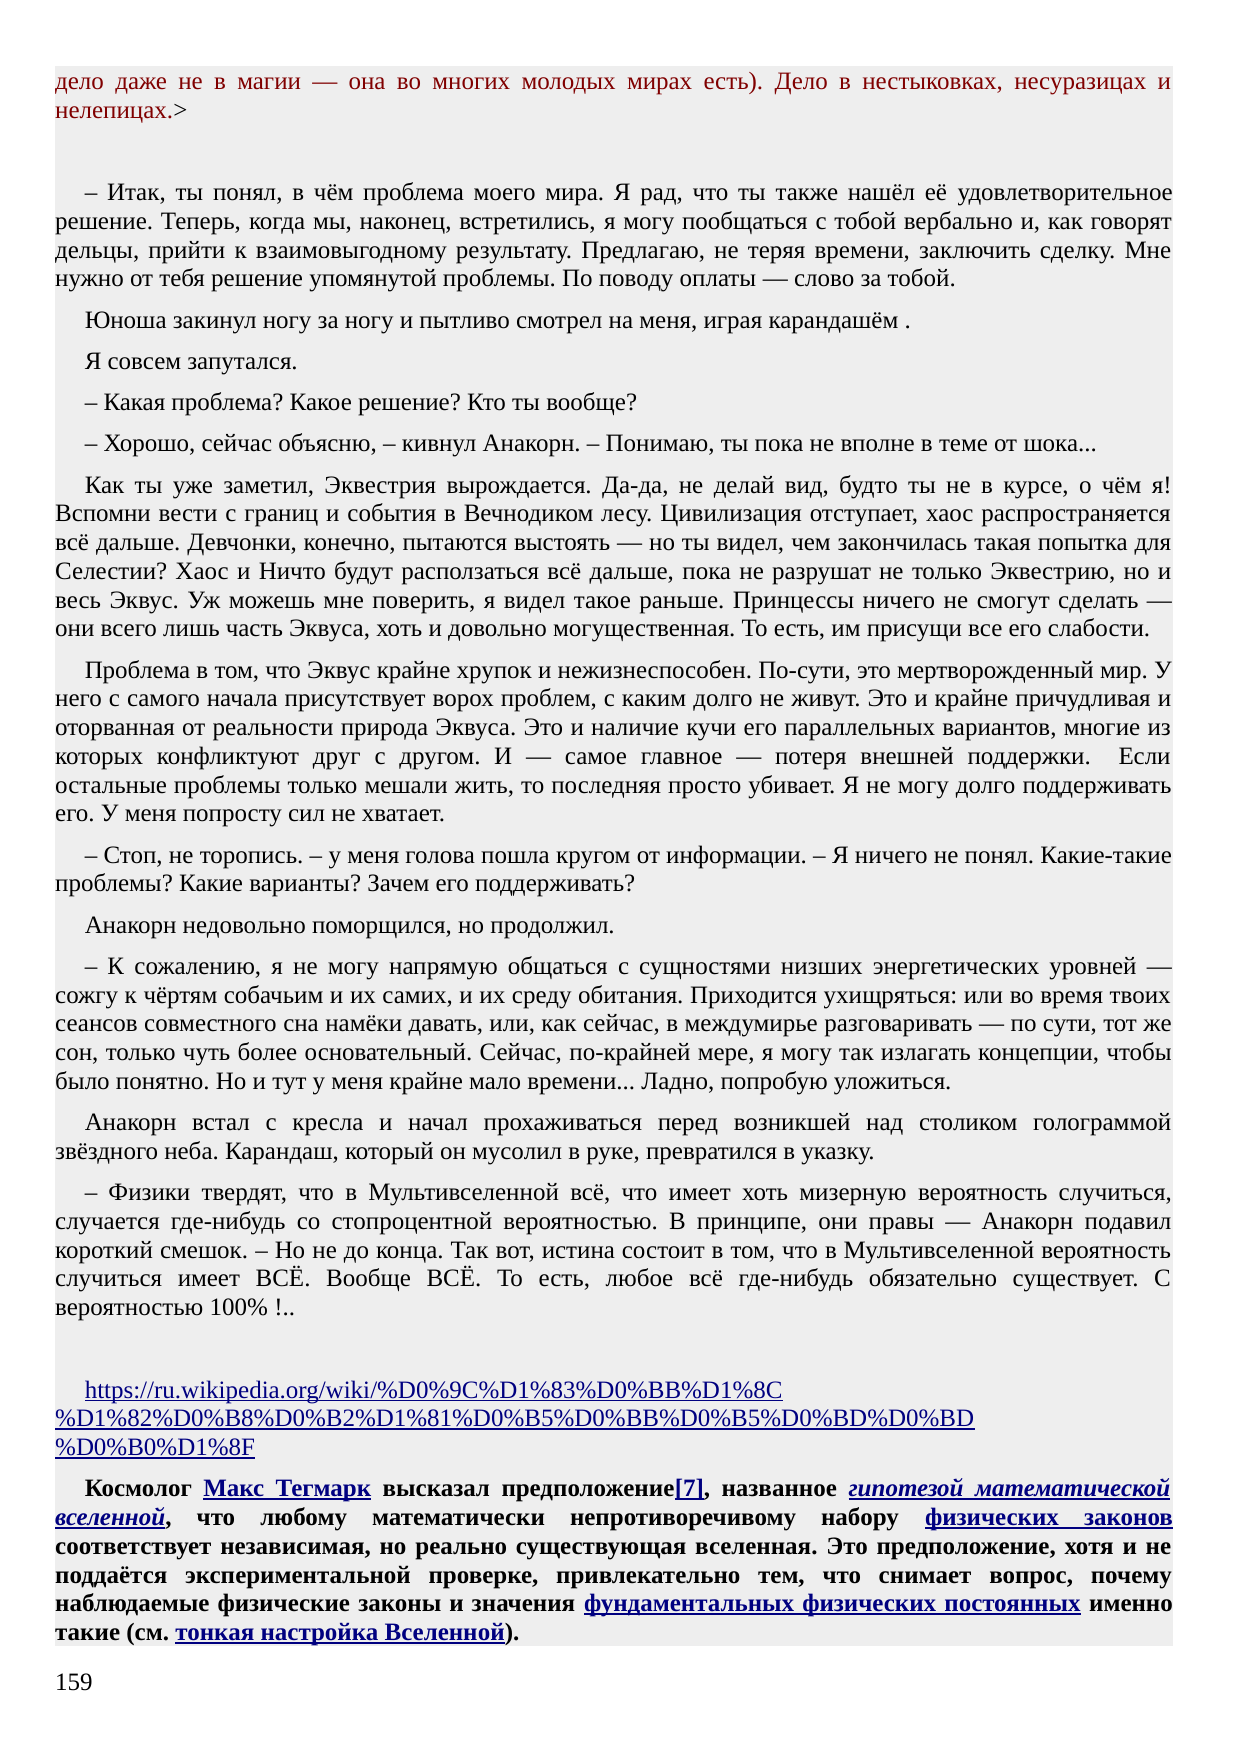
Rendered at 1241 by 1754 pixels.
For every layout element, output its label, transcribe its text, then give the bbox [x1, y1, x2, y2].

text Я совсем запутался. [55, 346, 1173, 375]
text – Итак, ты понял, в чём проблема моего мира. Я рад, что ты также нашёл её удовлетворительное решение. Теперь, когда мы, наконец, встретились, я могу пообщаться с тобой вербально и, как говорят дельцы, прийти к взаимовыгодному результату. Предлагаю, не теряя времени, заключить сделку. Мне нужно от тебя решение упомянутой проблемы. По поводу оплаты — слово за тобой. [55, 177, 1173, 292]
text Как ты уже заметил, Эквестрия вырождается. Да-да, не делай вид, будто ты не в курсе, о чём я! Вспомни вести с границ и события в Вечнодиком лесу. Цивилизация отступает, хаос распространяется всё дальше. Девчонки, конечно, пытаются выстоять — но ты видел, чем закончилась такая попытка для Селестии? Хаос и Ничто будут расползаться всё дальше, пока не разрушат не только Эквестрию, но и весь Эквус. Уж можешь мне поверить, я видел такое раньше. Принцессы ничего не смогут сделать — они всего лишь часть Эквуса, хоть и довольно могущественная. То есть, им присущи все его слабости. [55, 470, 1173, 642]
text Анакорн встал с кресла и начал прохаживаться перед возникшей над столиком голограммой звёздного неба. Карандаш, который он мусолил в руке, превратился в указку. [55, 1107, 1173, 1165]
text – Физики твердят, что в Мультивселенной всё, что имеет хоть мизерную вероятность случиться, случается где-нибудь со стопроцентной вероятностью. В принципе, они правы — Анакорн подавил короткий смешок. – Но не до конца. Так вот, истина состоит в том, что в Мультивселенной вероятность случиться имеет ВСЁ. Вообще ВСЁ. То есть, любое всё где-нибудь обязательно существует. С вероятностью 100% !.. [55, 1177, 1173, 1321]
text https://ru.wikipedia.org/wiki/%D0%9C%D1%83%D0%BB%D1%8C%D1%82%D0%B8%D0%B2%D1%81%D0%B5%D0%BB%D0%B5%D0%BD%D0%BD%D0%B0%D1%8F [55, 1375, 1173, 1461]
text Юноша закинул ногу за ногу и пытливо смотрел на меня, играя карандашём . [55, 305, 1173, 333]
text Космолог Макс Тегмарк высказал предположение[7], названное гипотезой математической вселенной, что любому математически непротиворечивому набору физических законов соответствует независимая, но реально существующая вселенная. Это предположение, хотя и не поддаётся экспериментальной проверке, привлекательно тем, что снимает вопрос, почему наблюдаемые физические законы и значения фундаментальных физических постоянных именно такие (см. тонкая настройка Вселенной). [55, 1473, 1173, 1646]
text – Хорошо, сейчас объясню, – кивнул Анакорн. – Понимаю, ты пока не вполне в теме от шока... [55, 428, 1173, 457]
text – Стоп, не торопись. – у меня голова пошла кругом от информации. – Я ничего не понял. Какие-такие проблемы? Какие варианты? Зачем его поддерживать? [55, 840, 1173, 897]
text – Какая проблема? Какое решение? Кто ты вообще? [55, 387, 1173, 416]
text дело даже не в магии — она во многих молодых мирах есть). Дело в нестыковках, несуразицах и нелепицах.> [55, 66, 1173, 123]
text Анакорн недовольно поморщился, но продолжил. [55, 910, 1173, 938]
text Проблема в том, что Эквус крайне хрупок и нежизнеспособен. По-сути, это мертворожденный мир. У него с самого начала присутствует ворох проблем, с каким долго не живут. Это и крайне причудливая и оторванная от реальности природа Эквуса. Это и наличие кучи его параллельных вариантов, многие из которых конфликтуют друг с другом. И — самое главное — потеря внешней поддержки. Если остальные проблемы только мешали жить, то последняя просто убивает. Я не могу долго поддерживать его. У меня попросту сил не хватает. [55, 655, 1173, 827]
text – К сожалению, я не могу напрямую общаться с сущностями низших энергетических уровней — сожгу к чёртям собачьим и их самих, и их среду обитания. Приходится ухищряться: или во время твоих сеансов совместного сна намёки давать, или, как сейчас, в междумирье разговаривать — по сути, тот же сон, только чуть более основательный. Сейчас, по-крайней мере, я могу так излагать концепции, чтобы было понятно. Но и тут у меня крайне мало времени... Ладно, попробую уложиться. [55, 951, 1173, 1095]
